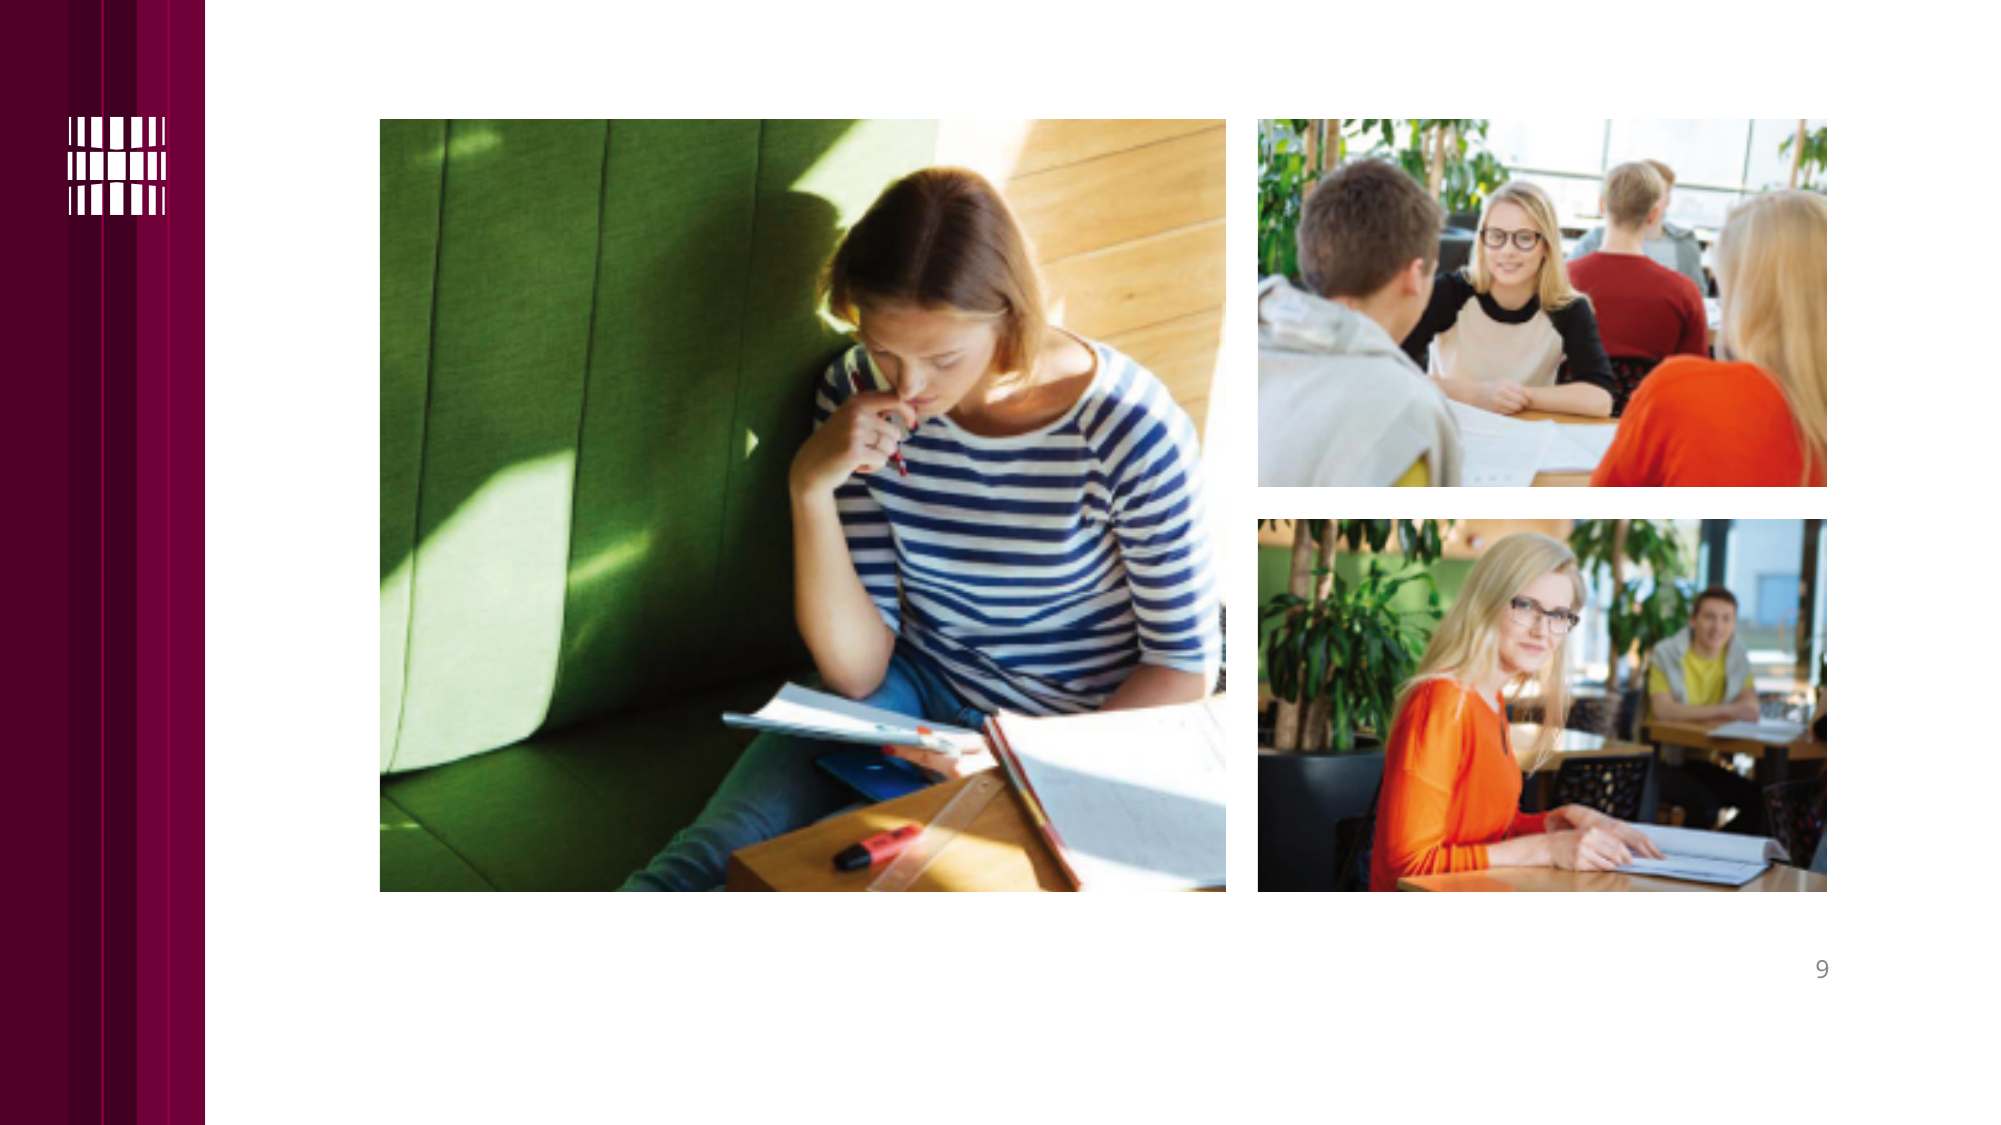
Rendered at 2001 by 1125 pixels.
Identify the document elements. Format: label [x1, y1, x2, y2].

picture [1257, 519, 1827, 892]
picture [1257, 119, 1827, 487]
picture [379, 119, 1226, 892]
